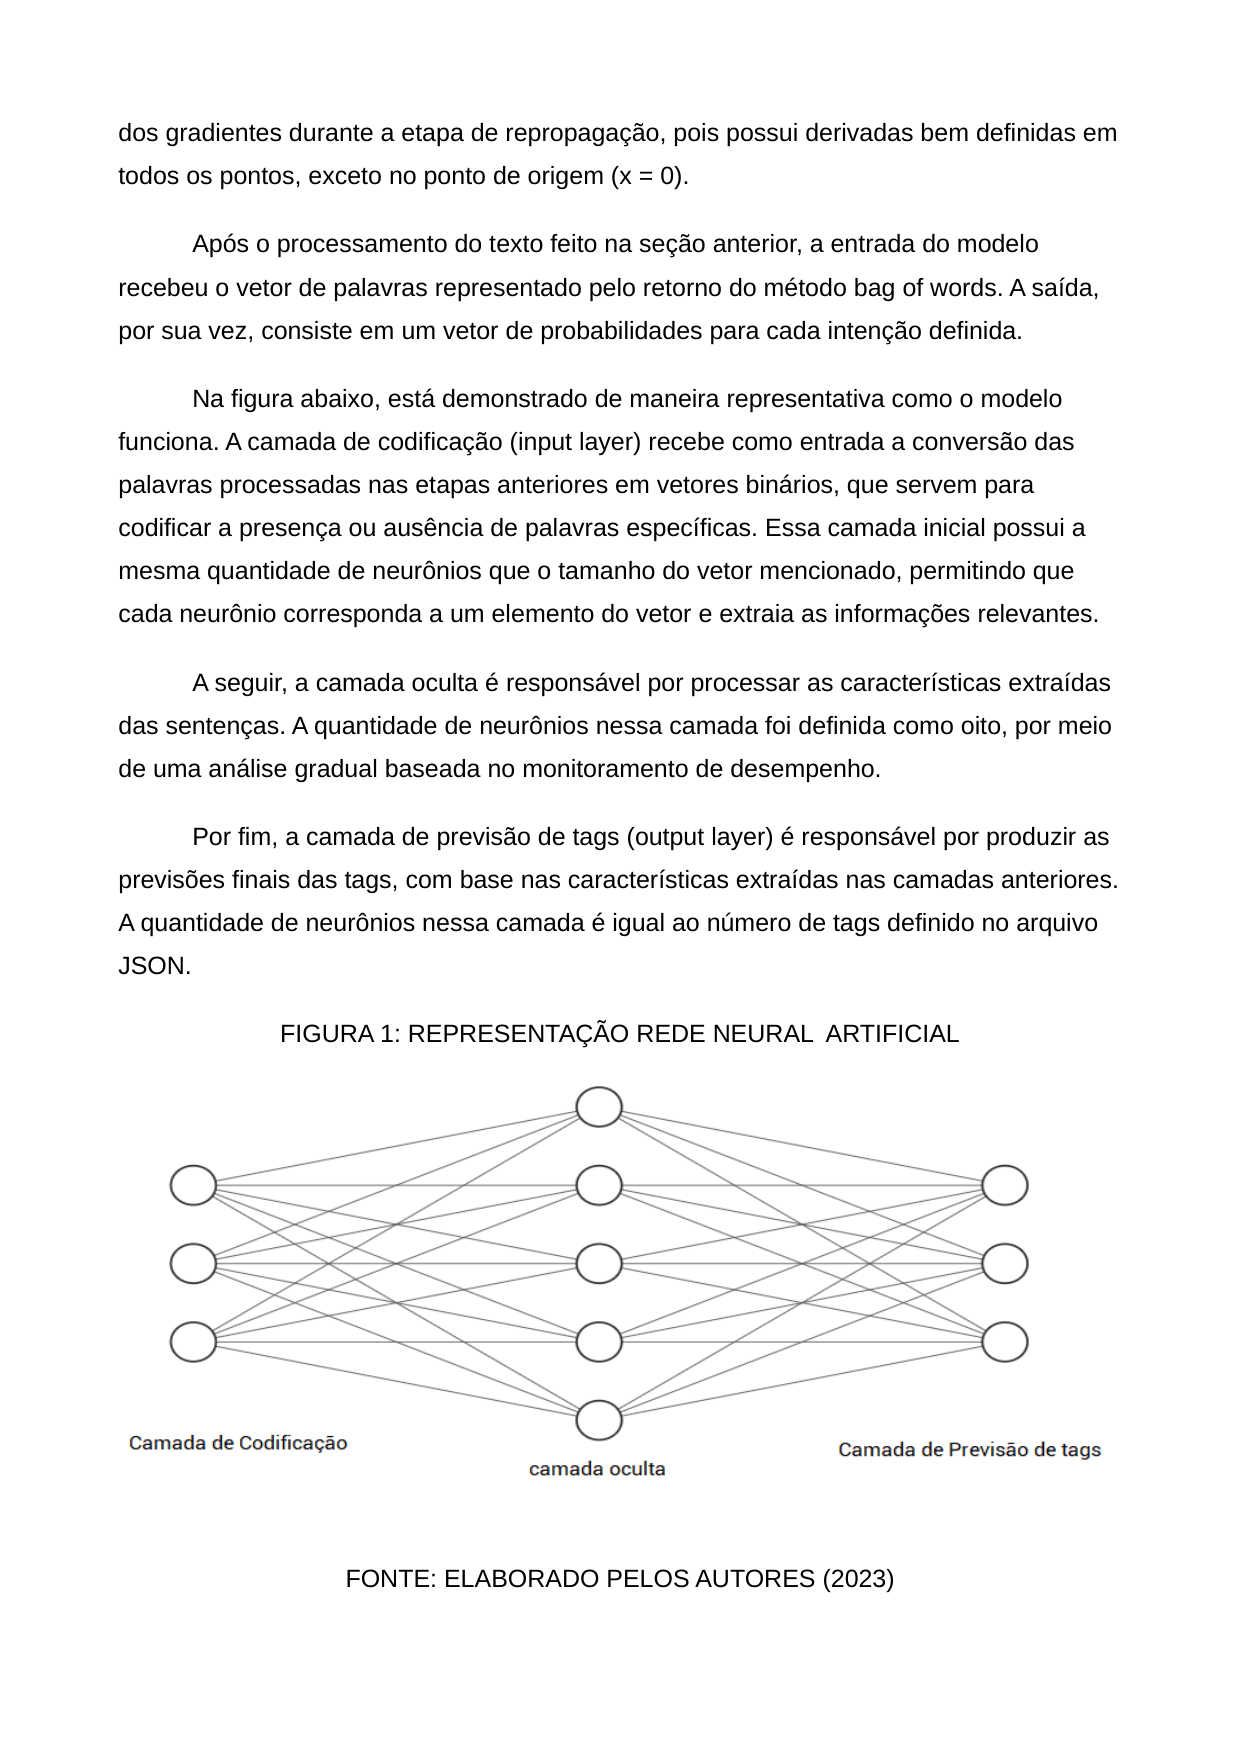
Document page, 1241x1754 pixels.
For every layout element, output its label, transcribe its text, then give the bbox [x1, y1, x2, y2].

picture [116, 1048, 1122, 1562]
text dos gradientes durante a etapa de repropagação, pois possui derivadas bem definidas em todos os pontos, exceto no ponto de origem (x = 0). [118, 118, 1122, 190]
text Após o processamento do texto feito na seção anterior, a entrada do modelo recebeu o vetor de palavras representado pelo retorno do método bag of words. A saída, por sua vez, consiste em um vetor de probabilidades para cada intenção definida. [118, 229, 1122, 344]
text FONTE: ELABORADO PELOS AUTORES (2023) [118, 1564, 1122, 1593]
text FIGURA 1: REPRESENTAÇÃO REDE NEURAL ARTIFICIAL [118, 1019, 1122, 1048]
text Na figura abaixo, está demonstrado de maneira representativa como o modelo funciona. A camada de codificação (input layer) recebe como entrada a conversão das palavras processadas nas etapas anteriores em vetores binários, que servem para codificar a presença ou ausência de palavras específicas. Essa camada inicial possui a mesma quantidade de neurônios que o tamanho do vetor mencionado, permitindo que cada neurônio corresponda a um elemento do vetor e extraia as informações relevantes. [118, 384, 1122, 628]
text A seguir, a camada oculta é responsável por processar as características extraídas das sentenças. A quantidade de neurônios nessa camada foi definida como oito, por meio de uma análise gradual baseada no monitoramento de desempenho. [118, 667, 1122, 782]
text Por fim, a camada de previsão de tags (output layer) é responsável por produzir as previsões finais das tags, com base nas características extraídas nas camadas anteriores. A quantidade de neurônios nessa camada é igual ao número de tags definido no arquivo JSON. [118, 822, 1122, 980]
